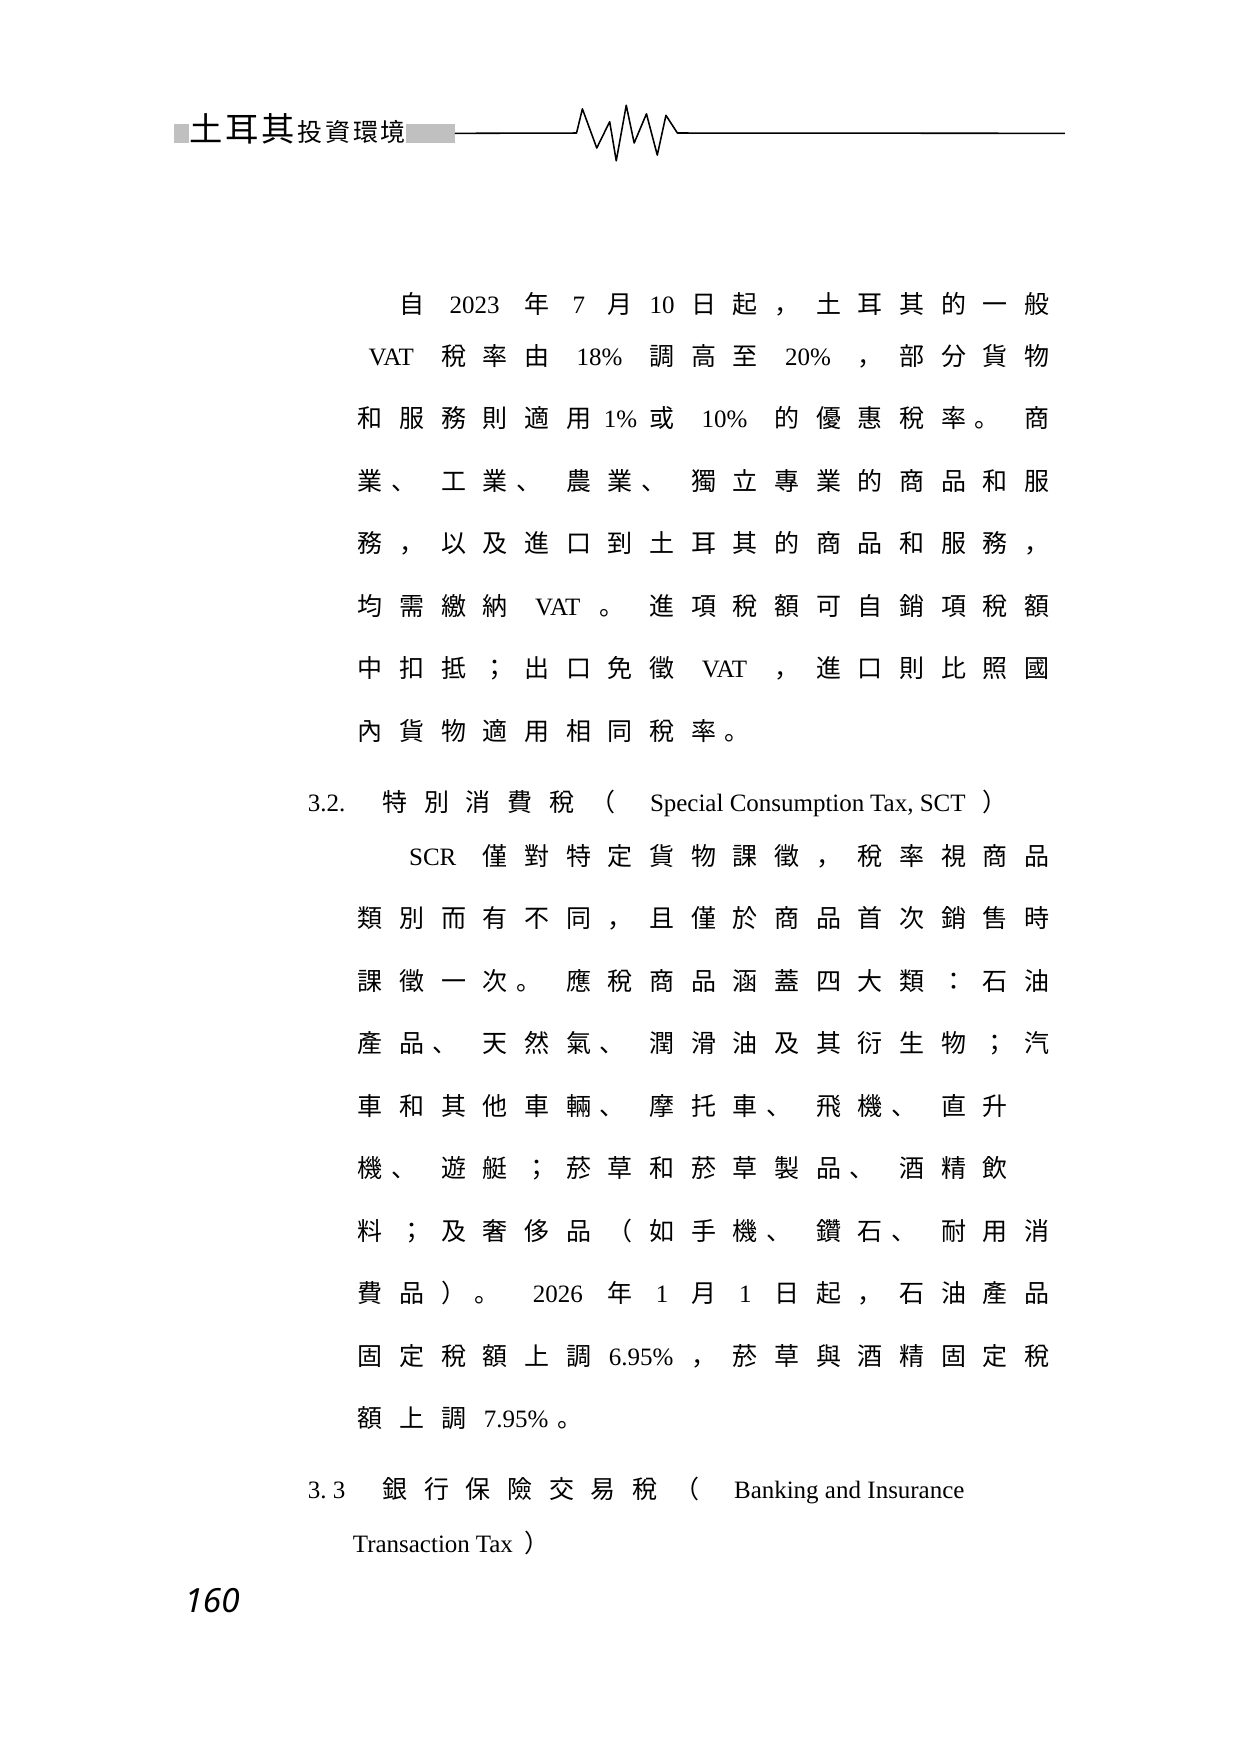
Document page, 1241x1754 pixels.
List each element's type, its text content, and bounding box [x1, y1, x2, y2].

text 3.2. 特別消費稅（Special Consumption Tax, SCT） [281, 750, 1058, 813]
text SCR僅對特定貨物課徵，稅率視商品類別而有不同，且僅於商品首次銷售時課徵一次。應稅商品涵蓋四大類：石油產品、天然氣、潤滑油及其衍生物；汽車和其他車輛、摩托車、飛機、直升機、遊艇；菸草和菸草製品、酒精飲料；及奢侈品（如手機、鑽石、耐用消費品）。2026年1月1日起，石油產品固定稅額上調6.95%，菸草與酒精固定稅額上調7.95%。 [330, 813, 1058, 1438]
text 3. 3 銀行保險交易稅（Banking and Insurance Transaction Tax） [281, 1438, 1058, 1563]
text 自2023年7月10日起，土耳其的一般VAT稅率由18%調高至20%，部分貨物和服務則適用1%或10%的優惠稅率。商業、工業、農業、獨立專業的商品和服務，以及進口到土耳其的商品和服務，均需繳納VAT。進項稅額可自銷項稅額中扣抵；出口免徵VAT，進口則比照國內貨物適用相同稅率。 [330, 250, 1058, 750]
